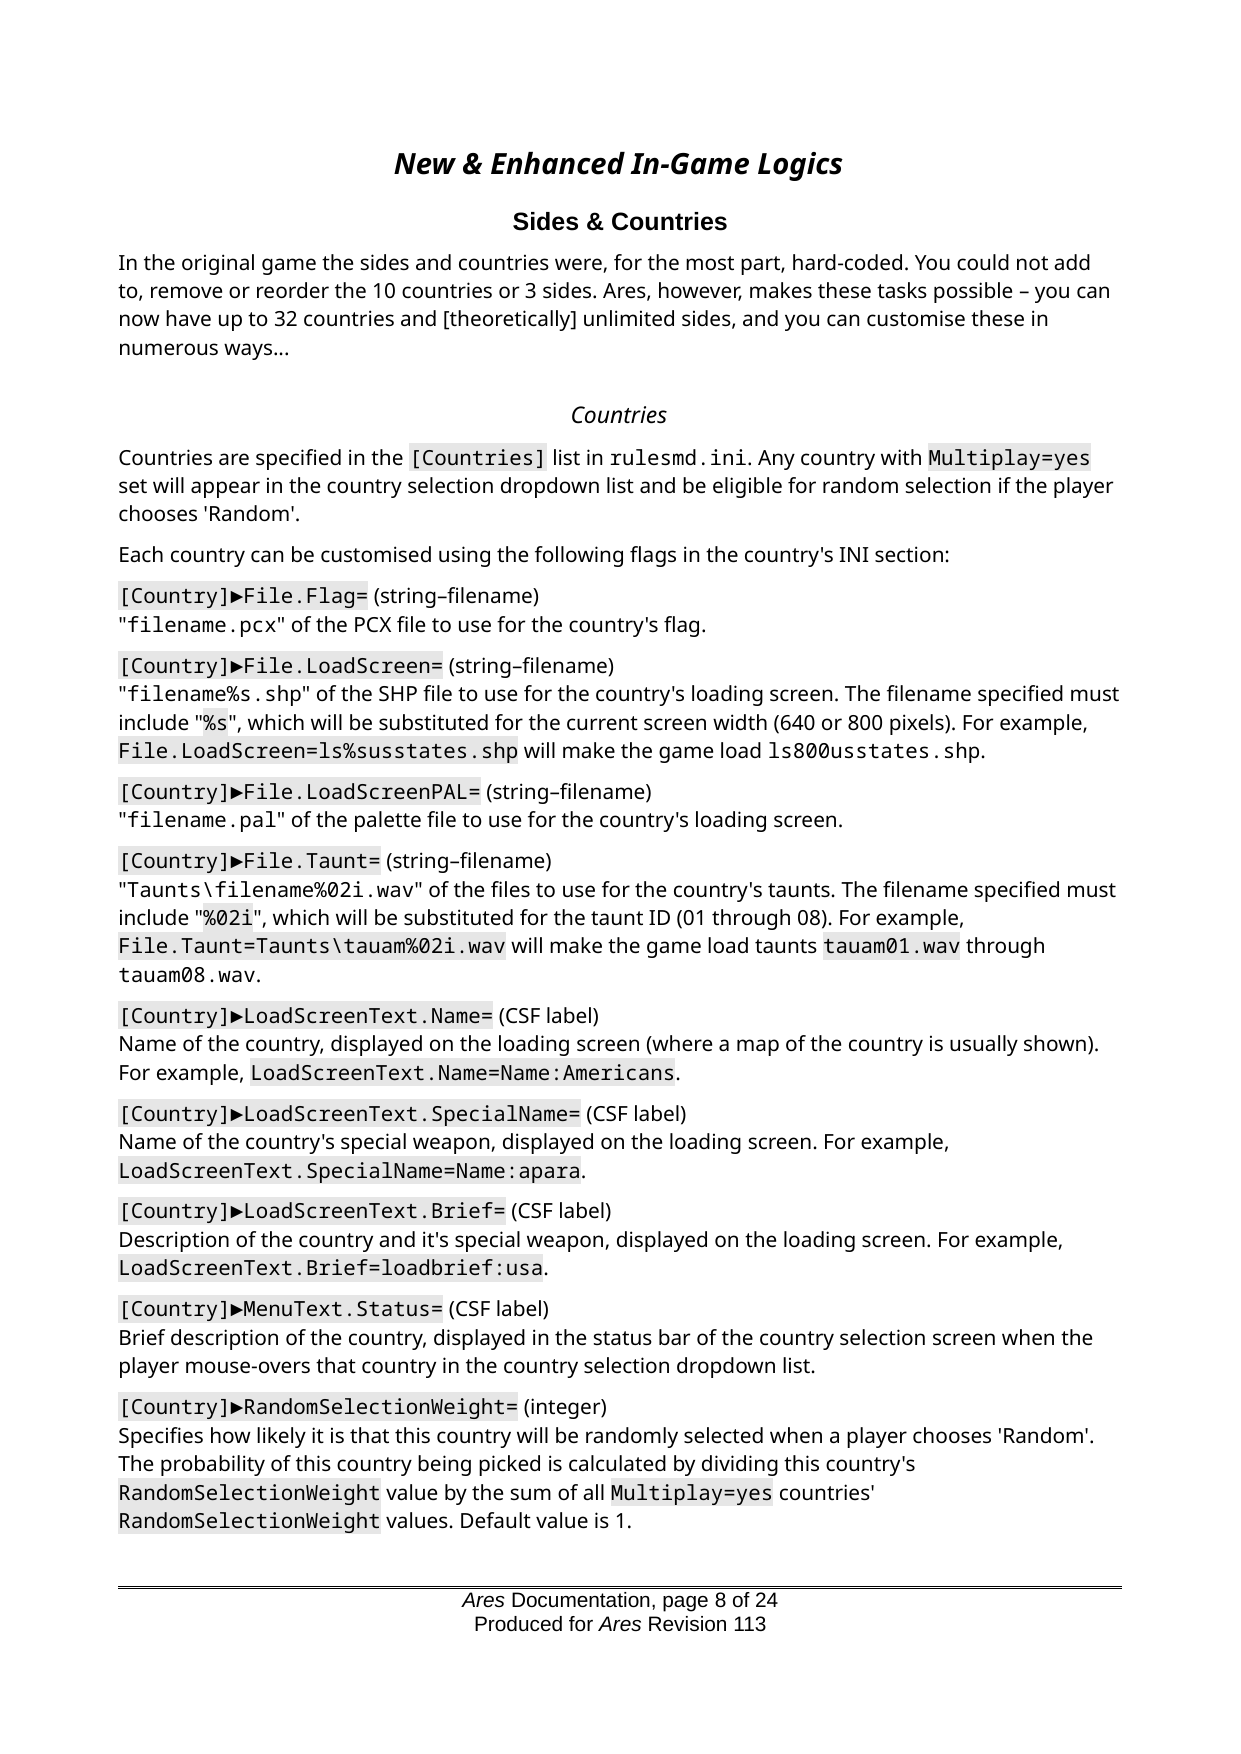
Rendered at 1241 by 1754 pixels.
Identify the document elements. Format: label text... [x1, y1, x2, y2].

text Each country can be customised using the following flags in the country's INI section: [118, 540, 1122, 569]
text [Country]►LoadScreenText.SpecialName= (CSF label) Name of the country's special weapon, displayed on the loading screen. For example, LoadScreenText.SpecialName=Name:apara. [118, 1099, 1122, 1184]
text [Country]►LoadScreenText.Name= (CSF label) Name of the country, displayed on the loading screen (where a map of the country is usually shown). For example, LoadScreenText.Name=Name:Americans. [118, 1001, 1122, 1086]
text [Country]►RandomSelectionWeight= (integer) Specifies how likely it is that this country will be randomly selected when a player chooses 'Random'. The probability of this country being picked is calculated by dividing this country's RandomSelectionWeight value by the sum of all Multiplay=yes countries' RandomSelectionWeight values. Default value is 1. [118, 1392, 1122, 1534]
text In the original game the sides and countries were, for the most part, hard-coded. You could not add to, remove or reorder the 10 countries or 3 sides. Ares, however, makes these tasks possible – you can now have up to 32 countries and [theoretically] unlimited sides, and you can customise these in numerous ways... [118, 248, 1122, 361]
subtitle Sides & Countries [118, 207, 1122, 236]
text [Country]►File.LoadScreen= (string–filename) "filename%s.shp" of the SHP file to use for the country's loading screen. The filename specified must include "%s", which will be substituted for the current screen width (640 or 800 pixels). For example, File.LoadScreen=ls%susstates.shp will make the game load ls800usstates.shp. [118, 651, 1122, 764]
text [Country]►MenuText.Status= (CSF label) Brief description of the country, displayed in the status bar of the country selection screen when the player mouse-overs that country in the country selection dropdown list. [118, 1294, 1122, 1380]
text [Country]►LoadScreenText.Brief= (CSF label) Description of the country and it's special weapon, displayed on the loading screen. For example, LoadScreenText.Brief=loadbrief:usa. [118, 1197, 1122, 1282]
text [Country]►File.LoadScreenPAL= (string–filename) "filename.pal" of the palette file to use for the country's loading screen. [118, 777, 1122, 834]
text Countries are specified in the [Countries] list in rulesmd.ini. Any country with Multiplay=yes set will appear in the country selection dropdown list and be eligible for random selection if the player chooses 'Random'. [118, 443, 1122, 528]
subtitle New & Enhanced In-Game Logics [118, 143, 1122, 183]
text [Country]►File.Taunt= (string–filename) "Taunts\filename%02i.wav" of the files to use for the country's taunts. The filename specified must include "%02i", which will be substituted for the taunt ID (01 through 08). For example, File.Taunt=Taunts\tauam%02i.wav will make the game load taunts tauam01.wav through tauam08.wav. [118, 846, 1122, 988]
text [Country]►File.Flag= (string–filename) "filename.pcx" of the PCX file to use for the country's flag. [118, 581, 1122, 638]
subtitle Countries [118, 399, 1122, 430]
